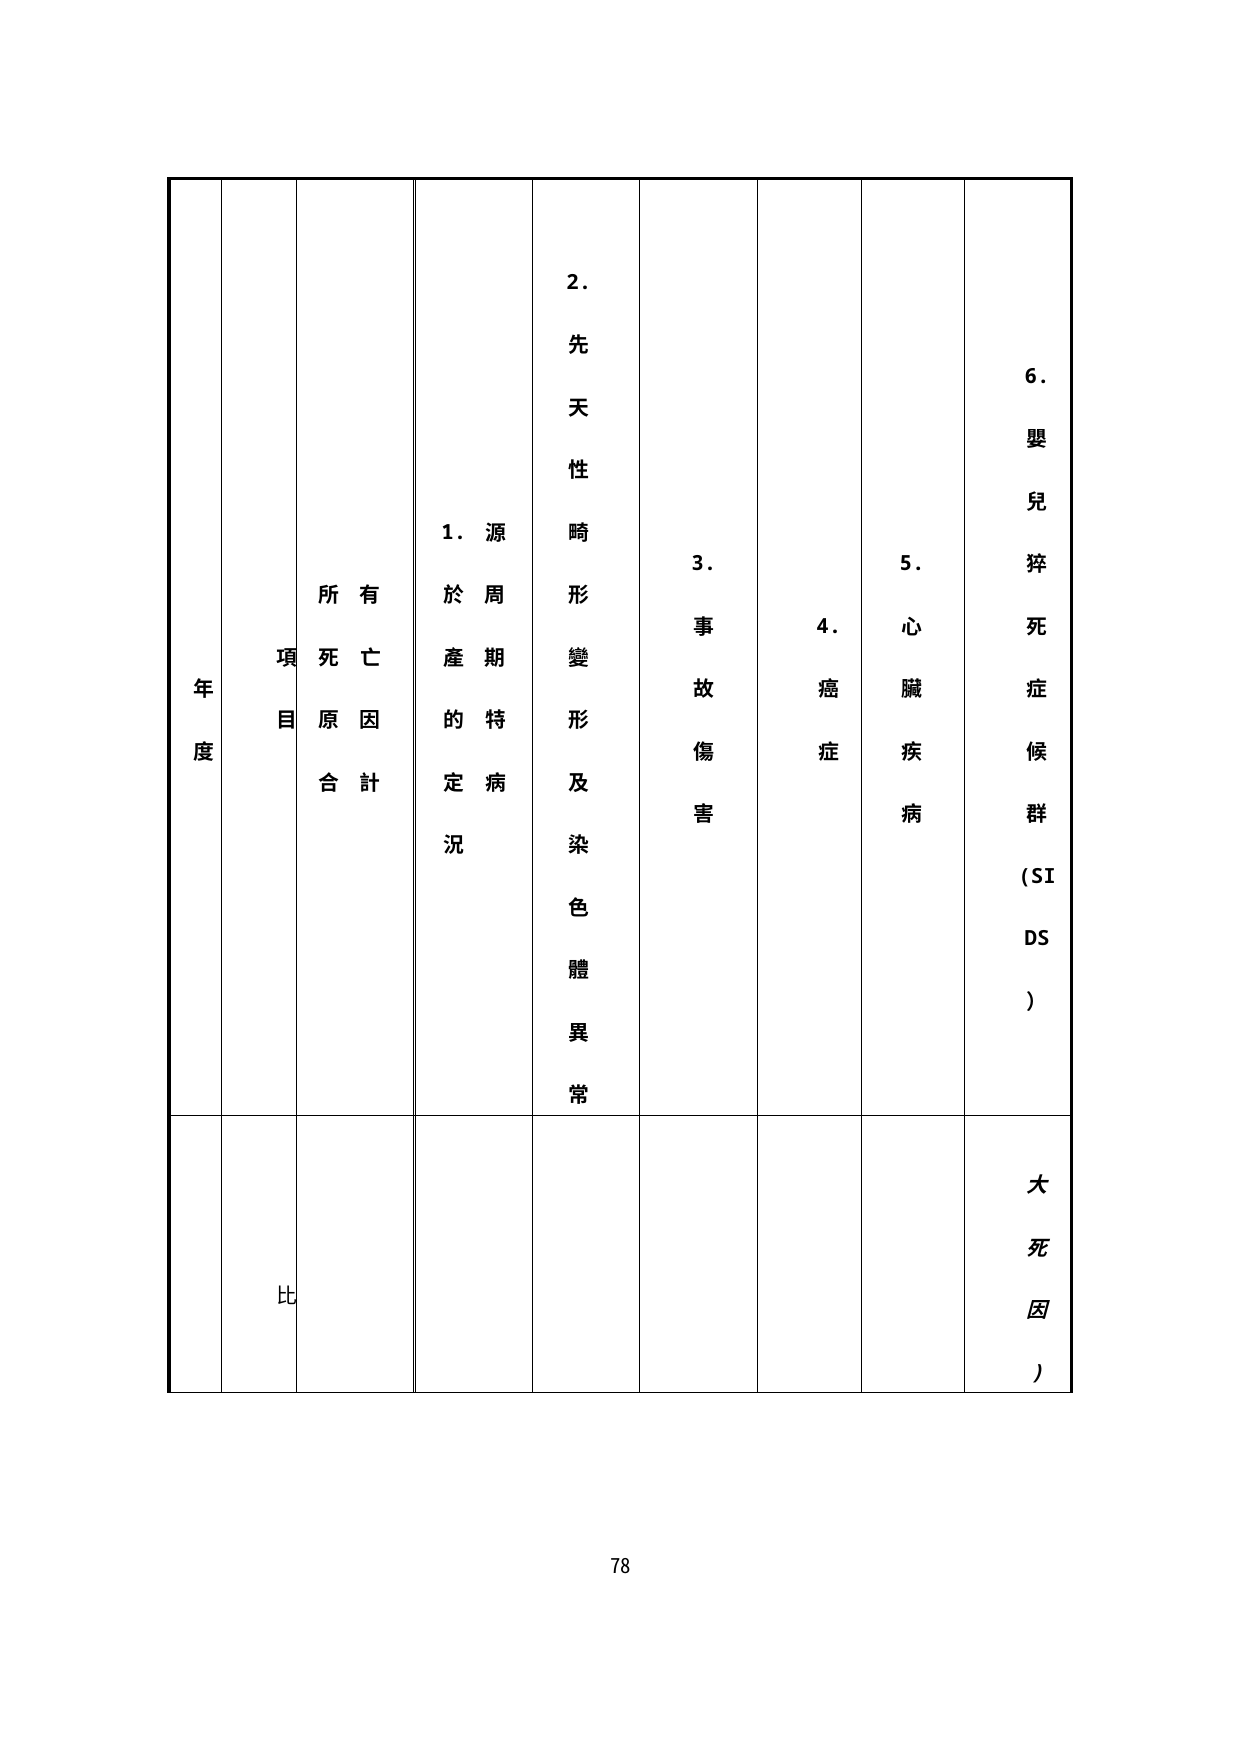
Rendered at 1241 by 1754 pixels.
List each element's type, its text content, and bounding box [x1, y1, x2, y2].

table_header 1.源於周產期的特定病況 [416, 180, 532, 1115]
table_cell [416, 1116, 532, 1392]
table_header 項目 [222, 180, 296, 1115]
table_header 3.事故傷害 [640, 180, 757, 1115]
table_cell [640, 1116, 757, 1392]
table_cell [862, 1116, 964, 1392]
table_cell [171, 1116, 221, 1392]
table_cell 大死因) [965, 1116, 1070, 1392]
table_cell [297, 1116, 413, 1392]
table_header 5.心臟疾病 [862, 180, 964, 1115]
table_header 6.嬰兒猝死症候群(SIDS） [965, 180, 1070, 1115]
table_header 所有死亡原因合計 [297, 180, 413, 1115]
table_cell [533, 1116, 639, 1392]
table_header 年度 [171, 180, 221, 1115]
table_header 4.癌症 [758, 180, 861, 1115]
table_header 2.先天性畸形變形及染色體異常 [533, 180, 639, 1115]
table_cell [758, 1116, 861, 1392]
table_cell 比 [222, 1116, 296, 1392]
